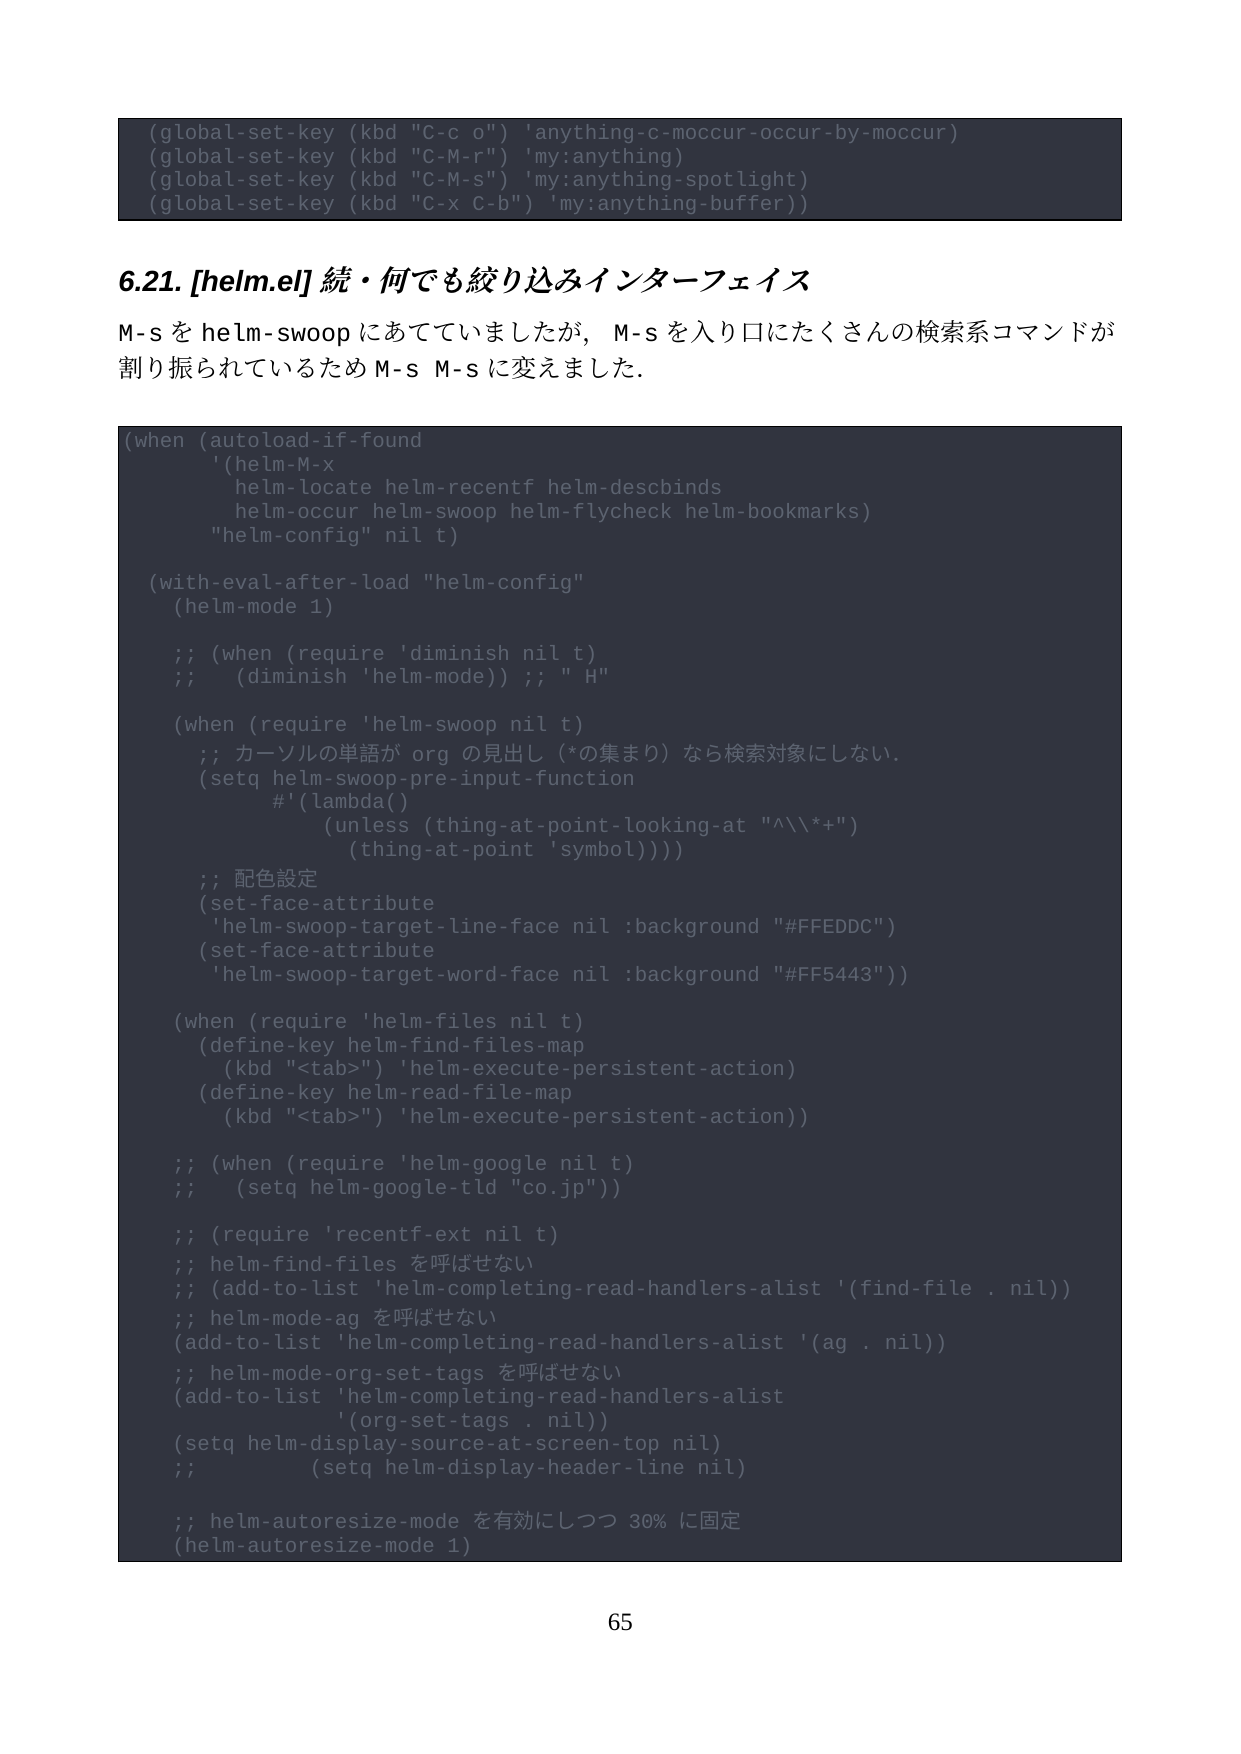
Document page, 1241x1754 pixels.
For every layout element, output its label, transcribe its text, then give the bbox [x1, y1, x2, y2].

text (when (autoload-if-found [119, 427, 1121, 450]
text ;; (setq helm-google-tld "co.jp")) [119, 1173, 1121, 1196]
text ;; (diminish 'helm-mode)) ;; " H" [119, 663, 1121, 686]
text (helm-mode 1) [119, 592, 1121, 615]
text ;; (setq helm-display-header-line nil) [119, 1453, 1121, 1477]
subtitle [helm.el] 続・何でも絞り込みインターフェイス [118, 258, 1122, 300]
text ;; helm-mode-ag を呼ばせない [119, 1298, 1121, 1328]
text (with-eval-after-load "helm-config" [119, 568, 1121, 592]
text (kbd "<tab>") 'helm-execute-persistent-action)) [119, 1102, 1121, 1125]
text "helm-config" nil t) [119, 521, 1121, 544]
text (add-to-list 'helm-completing-read-handlers-alist '(ag . nil)) [119, 1328, 1121, 1352]
text (add-to-list 'helm-completing-read-handlers-alist [119, 1382, 1121, 1406]
text (unless (thing-at-point-looking-at "^\\*+") [119, 811, 1121, 835]
text ;; (add-to-list 'helm-completing-read-handlers-alist '(find-file . nil)) [119, 1274, 1121, 1298]
text (global-set-key (kbd "C-c o") 'anything-c-moccur-occur-by-moccur) [119, 119, 1121, 142]
text (global-set-key (kbd "C-M-s") 'my:anything-spotlight) [119, 165, 1121, 189]
text (setq helm-display-source-at-screen-top nil) [119, 1429, 1121, 1453]
text (when (require 'helm-swoop nil t) [119, 710, 1121, 733]
text helm-locate helm-recentf helm-descbinds [119, 473, 1121, 497]
text (global-set-key (kbd "C-M-r") 'my:anything) [119, 142, 1121, 165]
text (setq helm-swoop-pre-input-function [119, 764, 1121, 788]
text (when (require 'helm-files nil t) [119, 1007, 1121, 1031]
text ;; (when (require 'helm-google nil t) [119, 1149, 1121, 1173]
text (kbd "<tab>") 'helm-execute-persistent-action) [119, 1054, 1121, 1078]
text '(org-set-tags . nil)) [119, 1406, 1121, 1429]
text ;; helm-find-files を呼ばせない [119, 1244, 1121, 1274]
text ;; helm-mode-org-set-tags を呼ばせない [119, 1352, 1121, 1382]
text M-s を helm-swoop にあてていましたが， M-s を入り口にたくさんの検索系コマンドが割り振られているため M-s M-s に変えました． [118, 312, 1122, 414]
text ;; カーソルの単語が org の見出し（*の集まり）なら検索対象にしない． [119, 733, 1121, 764]
text (define-key helm-read-file-map [119, 1078, 1121, 1102]
text ;; helm-autoresize-mode を有効にしつつ 30% に固定 [119, 1500, 1121, 1531]
text 'helm-swoop-target-line-face nil :background "#FFEDDC") [119, 913, 1121, 936]
text ;; 配色設定 [119, 858, 1121, 889]
text helm-occur helm-swoop helm-flycheck helm-bookmarks) [119, 497, 1121, 521]
text 'helm-swoop-target-word-face nil :background "#FF5443")) [119, 960, 1121, 983]
text (thing-at-point 'symbol)))) [119, 835, 1121, 858]
text (set-face-attribute [119, 889, 1121, 913]
text ;; (require 'recentf-ext nil t) [119, 1220, 1121, 1244]
text (set-face-attribute [119, 936, 1121, 960]
text (define-key helm-find-files-map [119, 1031, 1121, 1054]
text #'(lambda() [119, 788, 1121, 811]
text (global-set-key (kbd "C-x C-b") 'my:anything-buffer)) [119, 189, 1121, 219]
text ;; (when (require 'diminish nil t) [119, 639, 1121, 663]
text '(helm-M-x [119, 450, 1121, 473]
text (helm-autoresize-mode 1) [119, 1531, 1121, 1561]
